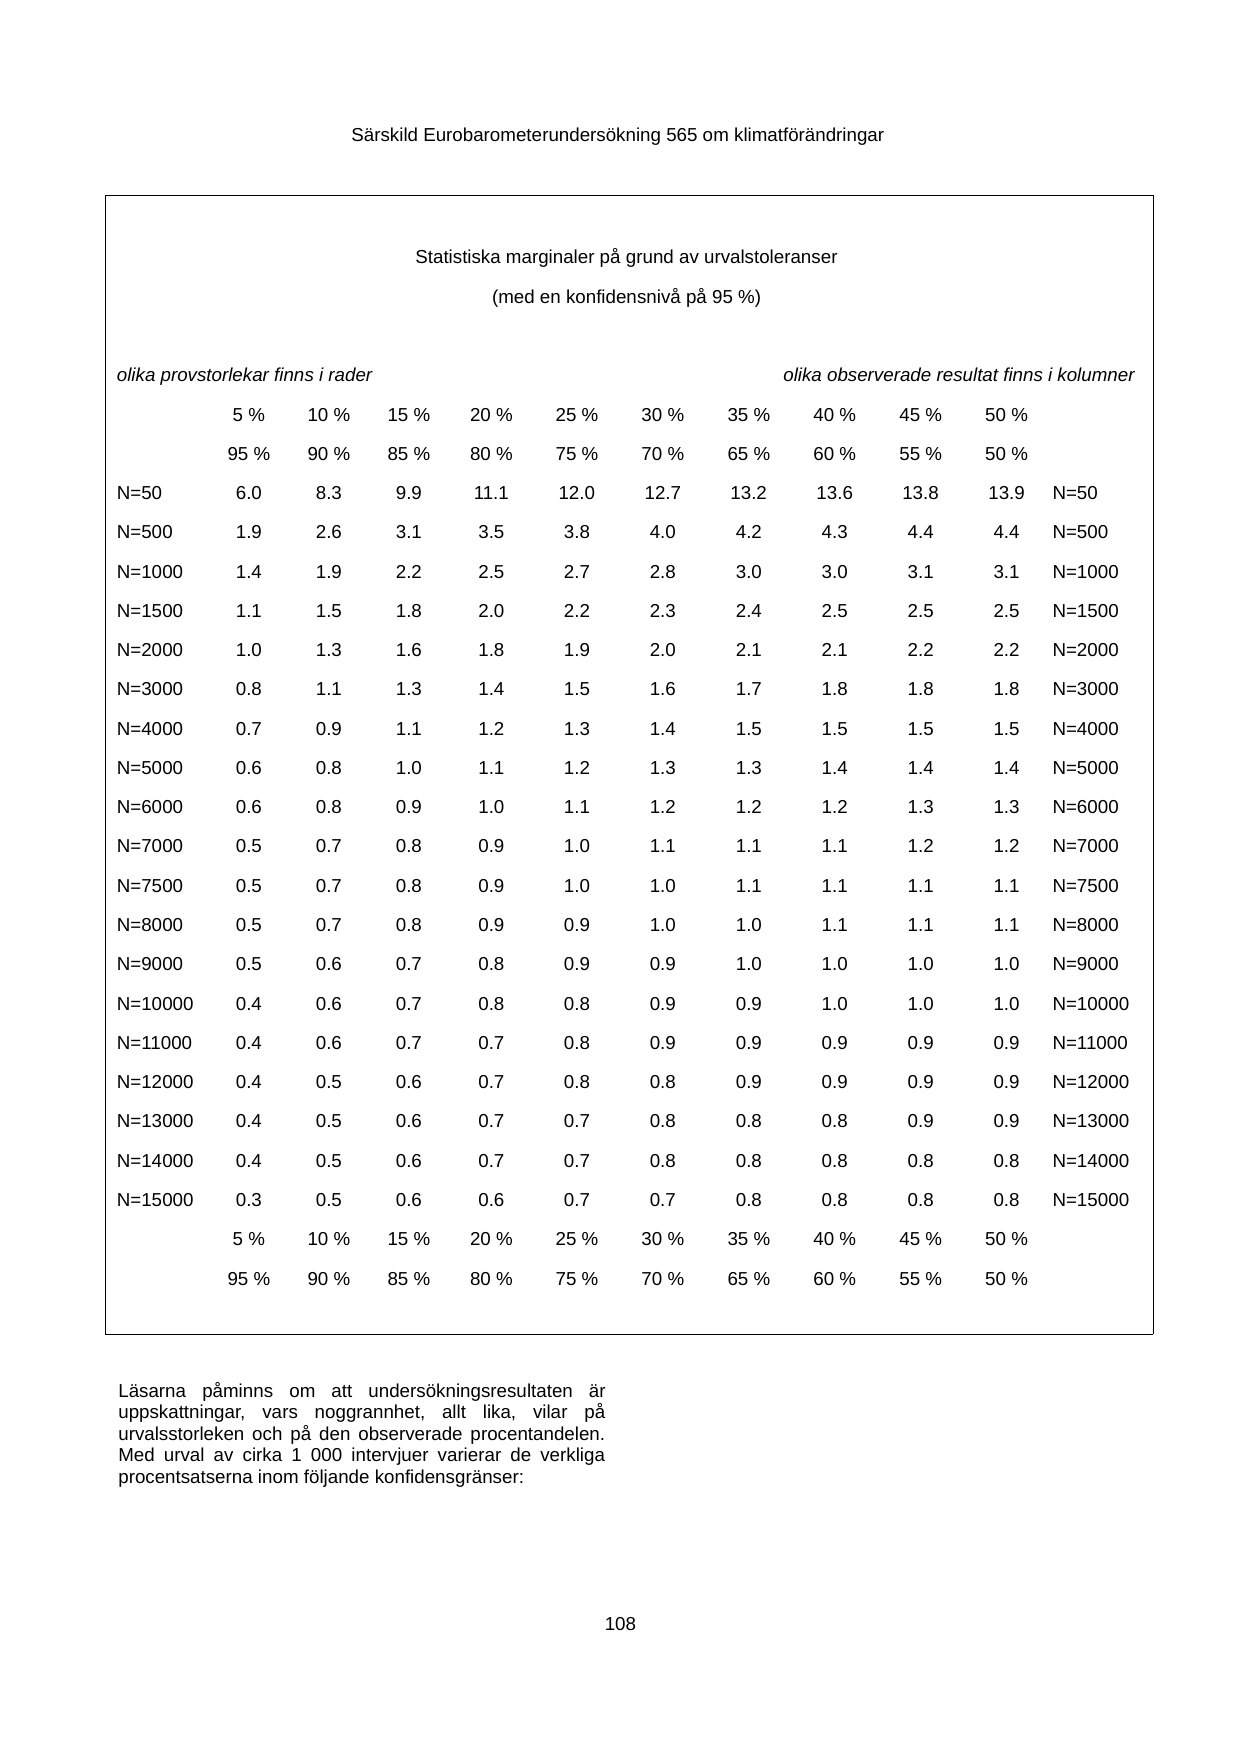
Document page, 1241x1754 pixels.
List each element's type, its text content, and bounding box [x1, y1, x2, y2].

table_cell 95 % [209, 1259, 288, 1298]
table_cell 1,9 [534, 630, 619, 669]
table_cell 0,8 [369, 866, 448, 905]
table_cell 1,5 [706, 709, 791, 748]
table_cell [534, 355, 619, 394]
table_cell 0,8 [620, 1062, 706, 1101]
table_cell 0,6 [289, 1023, 368, 1062]
table_cell 1,0 [963, 944, 1049, 983]
table_cell 1,0 [878, 944, 963, 983]
table_cell 1,1 [620, 826, 706, 866]
table_cell N=1500 [114, 591, 208, 630]
table_cell 0,5 [289, 1141, 368, 1180]
table_cell 0,6 [369, 1141, 448, 1180]
table_cell 2,3 [620, 591, 706, 630]
table_cell [1049, 1219, 1144, 1258]
table_cell 0,6 [209, 787, 288, 826]
table_cell [114, 1219, 208, 1258]
table_cell 2,7 [534, 552, 619, 591]
table_cell [1049, 434, 1144, 473]
table_cell 0,9 [706, 984, 791, 1023]
table_cell [449, 316, 534, 355]
table_cell N=4000 [114, 709, 208, 748]
table_cell 2,5 [449, 552, 534, 591]
table_cell 0,8 [963, 1141, 1049, 1180]
table_cell [620, 316, 706, 355]
table_cell N=15000 [114, 1180, 208, 1219]
table_cell 1,4 [209, 552, 288, 591]
table_cell 15 % [369, 395, 448, 434]
table_cell 65 % [706, 434, 791, 473]
table_cell 1,1 [706, 866, 791, 905]
table_cell 1,1 [289, 669, 368, 709]
table_cell 0,8 [534, 984, 619, 1023]
table_cell 20 % [449, 1219, 534, 1258]
table_cell [114, 1259, 208, 1298]
table_cell 0,7 [289, 826, 368, 866]
table_cell 50 % [963, 1259, 1049, 1298]
table_cell 55 % [878, 1259, 963, 1298]
table_cell 1,3 [369, 669, 448, 709]
table_cell N=15000 [1049, 1180, 1144, 1219]
table_cell 1,1 [791, 826, 877, 866]
table_cell (med en konfidensnivå på 95 %) [209, 277, 1049, 316]
table_cell 15 % [369, 1219, 448, 1258]
table_cell [114, 395, 208, 434]
table_cell 1,3 [963, 787, 1049, 826]
table_cell 0,8 [791, 1180, 877, 1219]
table_cell 0,6 [369, 1062, 448, 1101]
table_cell 0,7 [369, 944, 448, 983]
table_cell 0,4 [209, 1023, 288, 1062]
table_cell 0,6 [209, 748, 288, 787]
table_cell 1,1 [449, 748, 534, 787]
table_cell 2,8 [620, 552, 706, 591]
table_cell 1,3 [620, 748, 706, 787]
table_cell [534, 316, 619, 355]
table_cell 2,5 [878, 591, 963, 630]
table_cell 0,8 [878, 1141, 963, 1180]
table_header [1049, 238, 1144, 277]
table_cell 0,6 [369, 1101, 448, 1141]
table_cell 0,7 [534, 1180, 619, 1219]
table_cell 0,7 [534, 1101, 619, 1141]
table_cell 0,5 [209, 866, 288, 905]
table_cell 0,8 [791, 1141, 877, 1180]
table_cell 85 % [369, 1259, 448, 1298]
table_cell 0,4 [209, 1101, 288, 1141]
table_cell 1,9 [209, 512, 288, 552]
table_cell 1,4 [449, 669, 534, 709]
table_cell N=3000 [1049, 669, 1144, 709]
table_cell [791, 316, 877, 355]
table_cell 1,0 [534, 866, 619, 905]
table_cell 3,8 [534, 512, 619, 552]
table_cell 0,5 [289, 1101, 368, 1141]
table_cell 25 % [534, 1219, 619, 1258]
table_cell 75 % [534, 434, 619, 473]
table_cell 35 % [706, 395, 791, 434]
table_cell 2,5 [791, 591, 877, 630]
table_cell 1,2 [963, 826, 1049, 866]
table_cell 0,5 [289, 1180, 368, 1219]
table_cell [369, 316, 448, 355]
table_cell 70 % [620, 434, 706, 473]
table_cell 1,9 [289, 552, 368, 591]
table_cell 2,2 [534, 591, 619, 630]
table_cell [1049, 1259, 1144, 1298]
table_cell 0,9 [369, 787, 448, 826]
table_cell [209, 316, 288, 355]
table_cell 0,8 [620, 1101, 706, 1141]
table_cell 0,9 [620, 984, 706, 1023]
table_cell 13,9 [963, 473, 1049, 512]
table_cell 11,1 [449, 473, 534, 512]
table_cell N=9000 [1049, 944, 1144, 983]
table_cell 0,5 [209, 944, 288, 983]
table_cell 80 % [449, 434, 534, 473]
table_cell 1,0 [706, 905, 791, 944]
table_cell 1,3 [534, 709, 619, 748]
table_cell 0,8 [209, 669, 288, 709]
table_cell 35 % [706, 1219, 791, 1258]
table_cell 4,4 [963, 512, 1049, 552]
table_cell 0,9 [791, 1023, 877, 1062]
table_cell 90 % [289, 434, 368, 473]
table_cell 1,1 [878, 866, 963, 905]
table_cell N=9000 [114, 944, 208, 983]
table_cell N=2000 [114, 630, 208, 669]
table_cell 0,9 [963, 1023, 1049, 1062]
table_cell [1049, 277, 1144, 316]
table_cell [1049, 395, 1144, 434]
table_cell 4,2 [706, 512, 791, 552]
table_cell 0,8 [534, 1023, 619, 1062]
table_cell 1,0 [706, 944, 791, 983]
table_cell N=10000 [114, 984, 208, 1023]
table_cell 50 % [963, 395, 1049, 434]
table_cell 0,7 [289, 866, 368, 905]
table_cell 45 % [878, 1219, 963, 1258]
table_cell 0,7 [289, 905, 368, 944]
table_cell 1,0 [534, 826, 619, 866]
table_cell 1,8 [963, 669, 1049, 709]
table_cell 0,6 [289, 984, 368, 1023]
table_cell 4,0 [620, 512, 706, 552]
table_cell 12,0 [534, 473, 619, 512]
table_cell 0,9 [289, 709, 368, 748]
table_cell N=13000 [1049, 1101, 1144, 1141]
table_cell 0,9 [963, 1101, 1049, 1141]
table_cell [114, 277, 208, 316]
table_cell 0,8 [706, 1101, 791, 1141]
table_cell N=50 [1049, 473, 1144, 512]
table_cell 0,8 [369, 905, 448, 944]
table_cell 80 % [449, 1259, 534, 1298]
table_cell 0,8 [706, 1180, 791, 1219]
table_cell 0,7 [449, 1101, 534, 1141]
table_cell N=1000 [1049, 552, 1144, 591]
table_cell 1,5 [963, 709, 1049, 748]
table_cell 3,1 [963, 552, 1049, 591]
table_cell 60 % [791, 434, 877, 473]
table_cell 1,4 [878, 748, 963, 787]
table_cell 60 % [791, 1259, 877, 1298]
table_cell 0,8 [878, 1180, 963, 1219]
table_cell 1,8 [449, 630, 534, 669]
table_cell 0,9 [706, 1023, 791, 1062]
table_cell 25 % [534, 395, 619, 434]
table_cell 1,2 [449, 709, 534, 748]
table_cell 13,8 [878, 473, 963, 512]
table_cell 3,0 [706, 552, 791, 591]
table_cell 30 % [620, 395, 706, 434]
table_cell 0,7 [449, 1023, 534, 1062]
table_cell 2,1 [706, 630, 791, 669]
table_cell N=5000 [114, 748, 208, 787]
table_cell 2,4 [706, 591, 791, 630]
table_cell N=12000 [114, 1062, 208, 1101]
table_cell 0,4 [209, 1062, 288, 1101]
table_cell 1,4 [620, 709, 706, 748]
table_cell 30 % [620, 1219, 706, 1258]
table_cell 1,2 [791, 787, 877, 826]
table_cell 0,9 [878, 1062, 963, 1101]
table_cell 0,6 [449, 1180, 534, 1219]
table_cell [289, 316, 368, 355]
table_cell N=3000 [114, 669, 208, 709]
table_cell 0,4 [209, 1141, 288, 1180]
table_cell 3,5 [449, 512, 534, 552]
table_cell 6,0 [209, 473, 288, 512]
table_cell 50 % [963, 1219, 1049, 1258]
table_cell 2,1 [791, 630, 877, 669]
table_cell N=7500 [114, 866, 208, 905]
table_cell [963, 316, 1049, 355]
table_cell 0,7 [369, 1023, 448, 1062]
table_cell 0,9 [449, 866, 534, 905]
table_cell 95 % [209, 434, 288, 473]
table_cell 1,5 [289, 591, 368, 630]
table_cell 1,1 [209, 591, 288, 630]
table_cell 1,0 [449, 787, 534, 826]
table_cell 5 % [209, 395, 288, 434]
table_cell N=7000 [1049, 826, 1144, 866]
table_cell 1,1 [534, 787, 619, 826]
table_cell 1,0 [791, 984, 877, 1023]
table_cell 1,3 [706, 748, 791, 787]
table_cell 0,8 [791, 1101, 877, 1141]
table_cell 1,1 [706, 826, 791, 866]
table_cell 0,6 [369, 1180, 448, 1219]
table_cell 1,1 [369, 709, 448, 748]
table_cell N=6000 [1049, 787, 1144, 826]
table_cell N=6000 [114, 787, 208, 826]
table_cell 13,2 [706, 473, 791, 512]
table_cell 0,9 [449, 905, 534, 944]
table_cell 0,6 [289, 944, 368, 983]
table_cell 1,1 [878, 905, 963, 944]
table_cell 12,7 [620, 473, 706, 512]
table_cell N=10000 [1049, 984, 1144, 1023]
table_cell 13,6 [791, 473, 877, 512]
table_cell 0,7 [449, 1141, 534, 1180]
table_cell 0,7 [449, 1062, 534, 1101]
table_cell 1,8 [878, 669, 963, 709]
table_cell N=500 [1049, 512, 1144, 552]
table_cell 1,0 [963, 984, 1049, 1023]
table_cell 40 % [791, 1219, 877, 1258]
table_cell 10 % [289, 395, 368, 434]
table_cell 1,5 [791, 709, 877, 748]
table_cell 1,1 [963, 866, 1049, 905]
table_cell 1,2 [706, 787, 791, 826]
table_cell [706, 316, 791, 355]
table_cell N=1500 [1049, 591, 1144, 630]
table_cell N=500 [114, 512, 208, 552]
table_cell 1,0 [209, 630, 288, 669]
table_cell 1,2 [620, 787, 706, 826]
table_cell 0,7 [209, 709, 288, 748]
table_cell 20 % [449, 395, 534, 434]
table_cell 50 % [963, 434, 1049, 473]
table_cell 45 % [878, 395, 963, 434]
table_cell 1,1 [791, 866, 877, 905]
table_cell 0,9 [449, 826, 534, 866]
table_cell 1,0 [369, 748, 448, 787]
table_cell 1,2 [534, 748, 619, 787]
table_cell 1,8 [791, 669, 877, 709]
text Läsarna påminns om att undersökningsresultaten är uppskattningar, vars noggrannhet, allt lika, vilar på urvalsstorleken och på den observerade procentandelen. Med urval av cirka 1 000 intervjuer varierar de verkliga procentsatserna inom följande konfidensgränser: [118, 1379, 605, 1487]
table_cell 2,6 [289, 512, 368, 552]
table_cell 85 % [369, 434, 448, 473]
table_cell 2,2 [369, 552, 448, 591]
table_cell 0,9 [534, 905, 619, 944]
table_cell 0,9 [963, 1062, 1049, 1101]
table_cell 0,5 [209, 905, 288, 944]
table_cell 2,0 [449, 591, 534, 630]
table_cell 1,8 [369, 591, 448, 630]
table_cell 4,3 [791, 512, 877, 552]
table_cell N=11000 [1049, 1023, 1144, 1062]
table_cell 0,9 [620, 944, 706, 983]
table_cell 65 % [706, 1259, 791, 1298]
table_cell 1,0 [620, 866, 706, 905]
table_cell olika provstorlekar finns i rader [114, 355, 534, 394]
table_cell 3,0 [791, 552, 877, 591]
table_cell 1,7 [706, 669, 791, 709]
table_cell 3,1 [878, 552, 963, 591]
table_cell [114, 316, 208, 355]
table_cell 1,0 [791, 944, 877, 983]
table_cell 2,2 [963, 630, 1049, 669]
table_cell 1,0 [878, 984, 963, 1023]
table_cell 10 % [289, 1219, 368, 1258]
table_cell N=1000 [114, 552, 208, 591]
table_cell 0,4 [209, 984, 288, 1023]
table_cell 1,6 [369, 630, 448, 669]
table_cell 0,8 [449, 944, 534, 983]
table_cell N=12000 [1049, 1062, 1144, 1101]
table_cell 2,0 [620, 630, 706, 669]
table_cell 1,4 [963, 748, 1049, 787]
table_cell 0,8 [620, 1141, 706, 1180]
table_cell 0,9 [791, 1062, 877, 1101]
table_cell N=11000 [114, 1023, 208, 1062]
table_cell 1,5 [534, 669, 619, 709]
table_cell 4,4 [878, 512, 963, 552]
table_cell 70 % [620, 1259, 706, 1298]
table_cell N=2000 [1049, 630, 1144, 669]
table_cell N=4000 [1049, 709, 1144, 748]
table_cell N=14000 [1049, 1141, 1144, 1180]
table_cell 0,9 [534, 944, 619, 983]
table_cell 0,7 [534, 1141, 619, 1180]
table_cell 1,5 [878, 709, 963, 748]
table_cell N=7000 [114, 826, 208, 866]
table_cell 1,6 [620, 669, 706, 709]
table_cell 0,8 [449, 984, 534, 1023]
table_cell 40 % [791, 395, 877, 434]
table_cell 0,3 [209, 1180, 288, 1219]
table_cell 0,7 [620, 1180, 706, 1219]
table_cell 1,1 [963, 905, 1049, 944]
table_cell 0,8 [706, 1141, 791, 1180]
table_cell 1,1 [791, 905, 877, 944]
table_cell 55 % [878, 434, 963, 473]
table_cell 0,9 [878, 1023, 963, 1062]
table_cell 0,9 [620, 1023, 706, 1062]
table_header Statistiska marginaler på grund av urvalstoleranser [209, 238, 1049, 277]
table_cell N=7500 [1049, 866, 1144, 905]
table_cell 0,8 [534, 1062, 619, 1101]
table_cell 90 % [289, 1259, 368, 1298]
table_cell 0,5 [209, 826, 288, 866]
table_cell 0,9 [878, 1101, 963, 1141]
table_cell 2,2 [878, 630, 963, 669]
table_cell N=5000 [1049, 748, 1144, 787]
table_cell 1,4 [791, 748, 877, 787]
table_cell [1049, 316, 1144, 355]
table_cell N=50 [114, 473, 208, 512]
table_cell 1,0 [620, 905, 706, 944]
table_cell [114, 434, 208, 473]
table_cell 0,7 [369, 984, 448, 1023]
table_cell N=13000 [114, 1101, 208, 1141]
table_cell 0,9 [706, 1062, 791, 1101]
table_cell 1,2 [878, 826, 963, 866]
table_header [114, 238, 208, 277]
table_cell 0,8 [289, 787, 368, 826]
table_cell 9,9 [369, 473, 448, 512]
table_cell N=14000 [114, 1141, 208, 1180]
table_cell 1,3 [289, 630, 368, 669]
table_cell 75 % [534, 1259, 619, 1298]
table_cell N=8000 [114, 905, 208, 944]
table_cell 0,8 [963, 1180, 1049, 1219]
table_cell 2,5 [963, 591, 1049, 630]
table_cell 8,3 [289, 473, 368, 512]
table_cell olika observerade resultat finns i kolumner [620, 355, 1144, 394]
table_cell 0,5 [289, 1062, 368, 1101]
table_cell N=8000 [1049, 905, 1144, 944]
table_cell [878, 316, 963, 355]
table_cell 0,8 [369, 826, 448, 866]
table_cell 5 % [209, 1219, 288, 1258]
table_cell 0,8 [289, 748, 368, 787]
table_cell 3,1 [369, 512, 448, 552]
table_cell 1,3 [878, 787, 963, 826]
